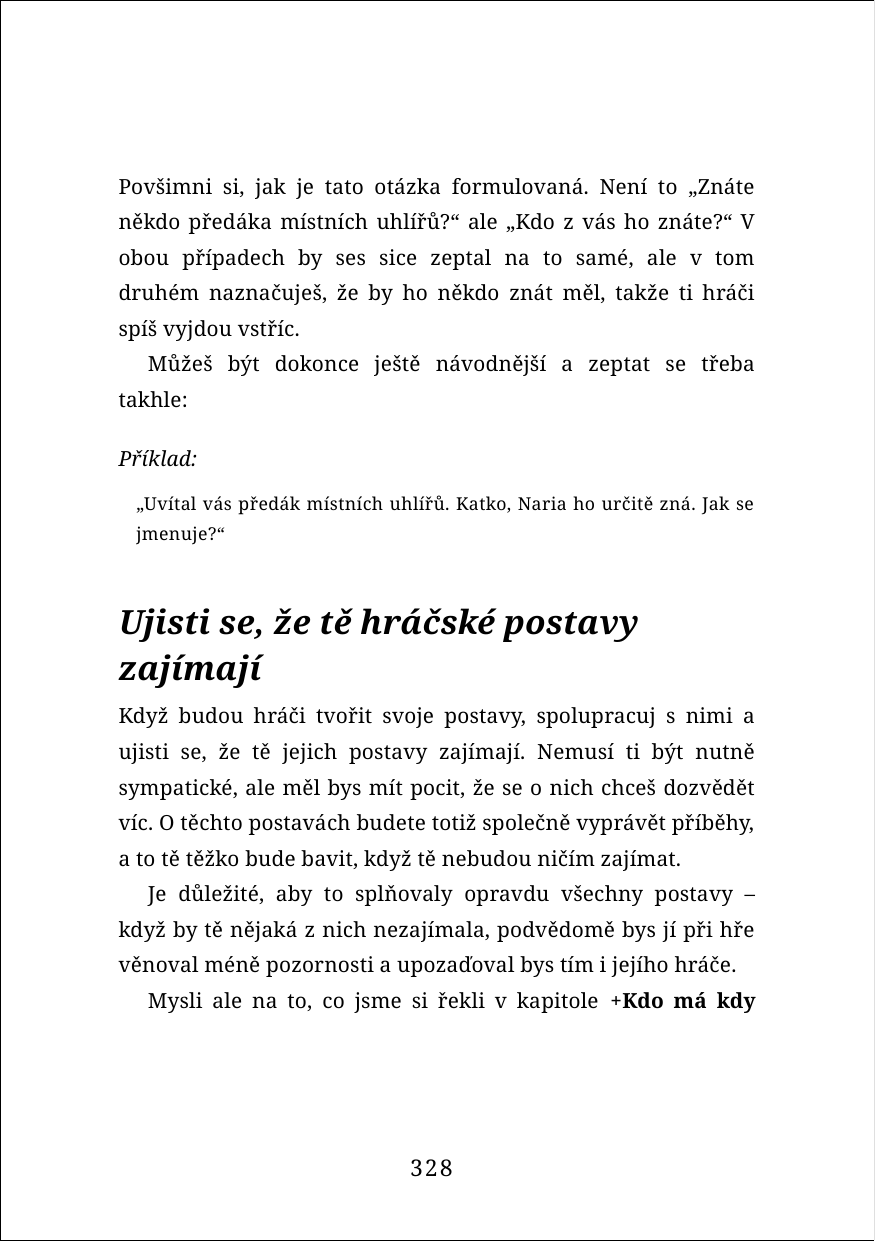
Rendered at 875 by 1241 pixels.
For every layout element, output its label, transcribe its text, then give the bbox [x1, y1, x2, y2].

text Povšimni si, jak je tato otázka formulovaná. Není to „Znáte někdo předáka místních uhlířů?“ ale „Kdo z vás ho znáte?“ V obou případech by ses sice zeptal na to samé, ale v tom druhém naznačuješ, že by ho někdo znát měl, takže ti hráči spíš vyjdou vstříc. Můžeš být dokonce ještě návodnější a zeptat se třeba takhle: [118, 172, 756, 413]
text Příklad: [118, 444, 756, 472]
subtitle Ujisti se, že tě hráčské postavy zajímají [118, 599, 756, 690]
text „Uvítal vás předák místních uhlířů. Katko, Naria ho určitě zná. Jak se jmenuje?“ [136, 491, 756, 546]
text Když budou hráči tvořit svoje postavy, spolupracuj s nimi a ujisti se, že tě jejich postavy zajímají. Nemusí ti být nutně sympatické, ale měl bys mít pocit, že se o nich chceš dozvědět víc. O těchto postavách budete totiž společně vyprávět příběhy, a to tě těžko bude bavit, když tě nebudou ničím zajímat. Je důležité, aby to splňovaly opravdu všechny postavy – když by tě nějaká z nich nezajímala, podvědomě bys jí při hře věnoval méně pozornosti a upozaďoval bys tím i jejího hráče. Mysli ale na to, co jsme si řekli v kapitole +Kdo má kdy [118, 702, 756, 1014]
